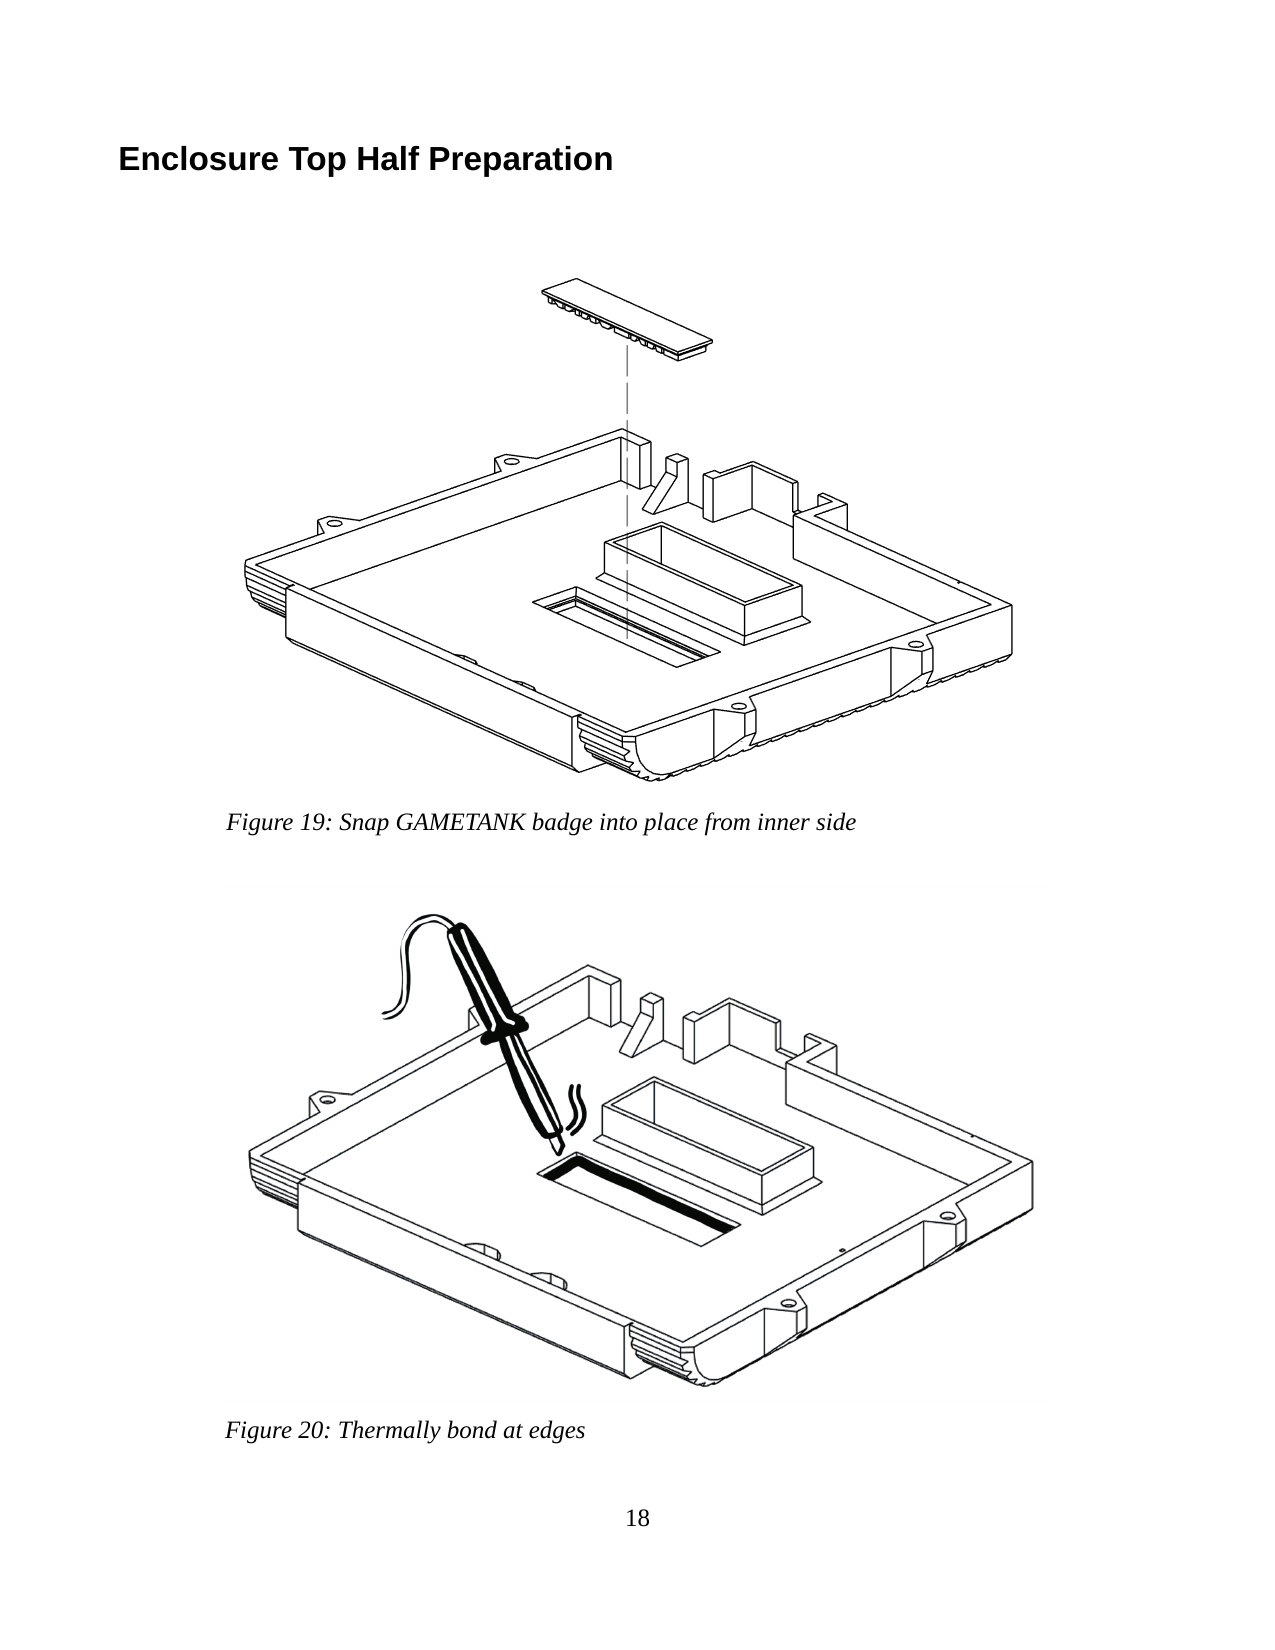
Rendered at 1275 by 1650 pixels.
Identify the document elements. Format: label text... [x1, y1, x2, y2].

picture [224, 882, 1049, 1404]
picture [226, 261, 1045, 795]
text Figure 20: Thermally bond at edges [225, 1404, 1049, 1444]
subtitle Enclosure Top Half Preparation [118, 139, 1157, 177]
text Figure 19: Snap GAMETANK badge into place from inner side [226, 795, 1044, 836]
